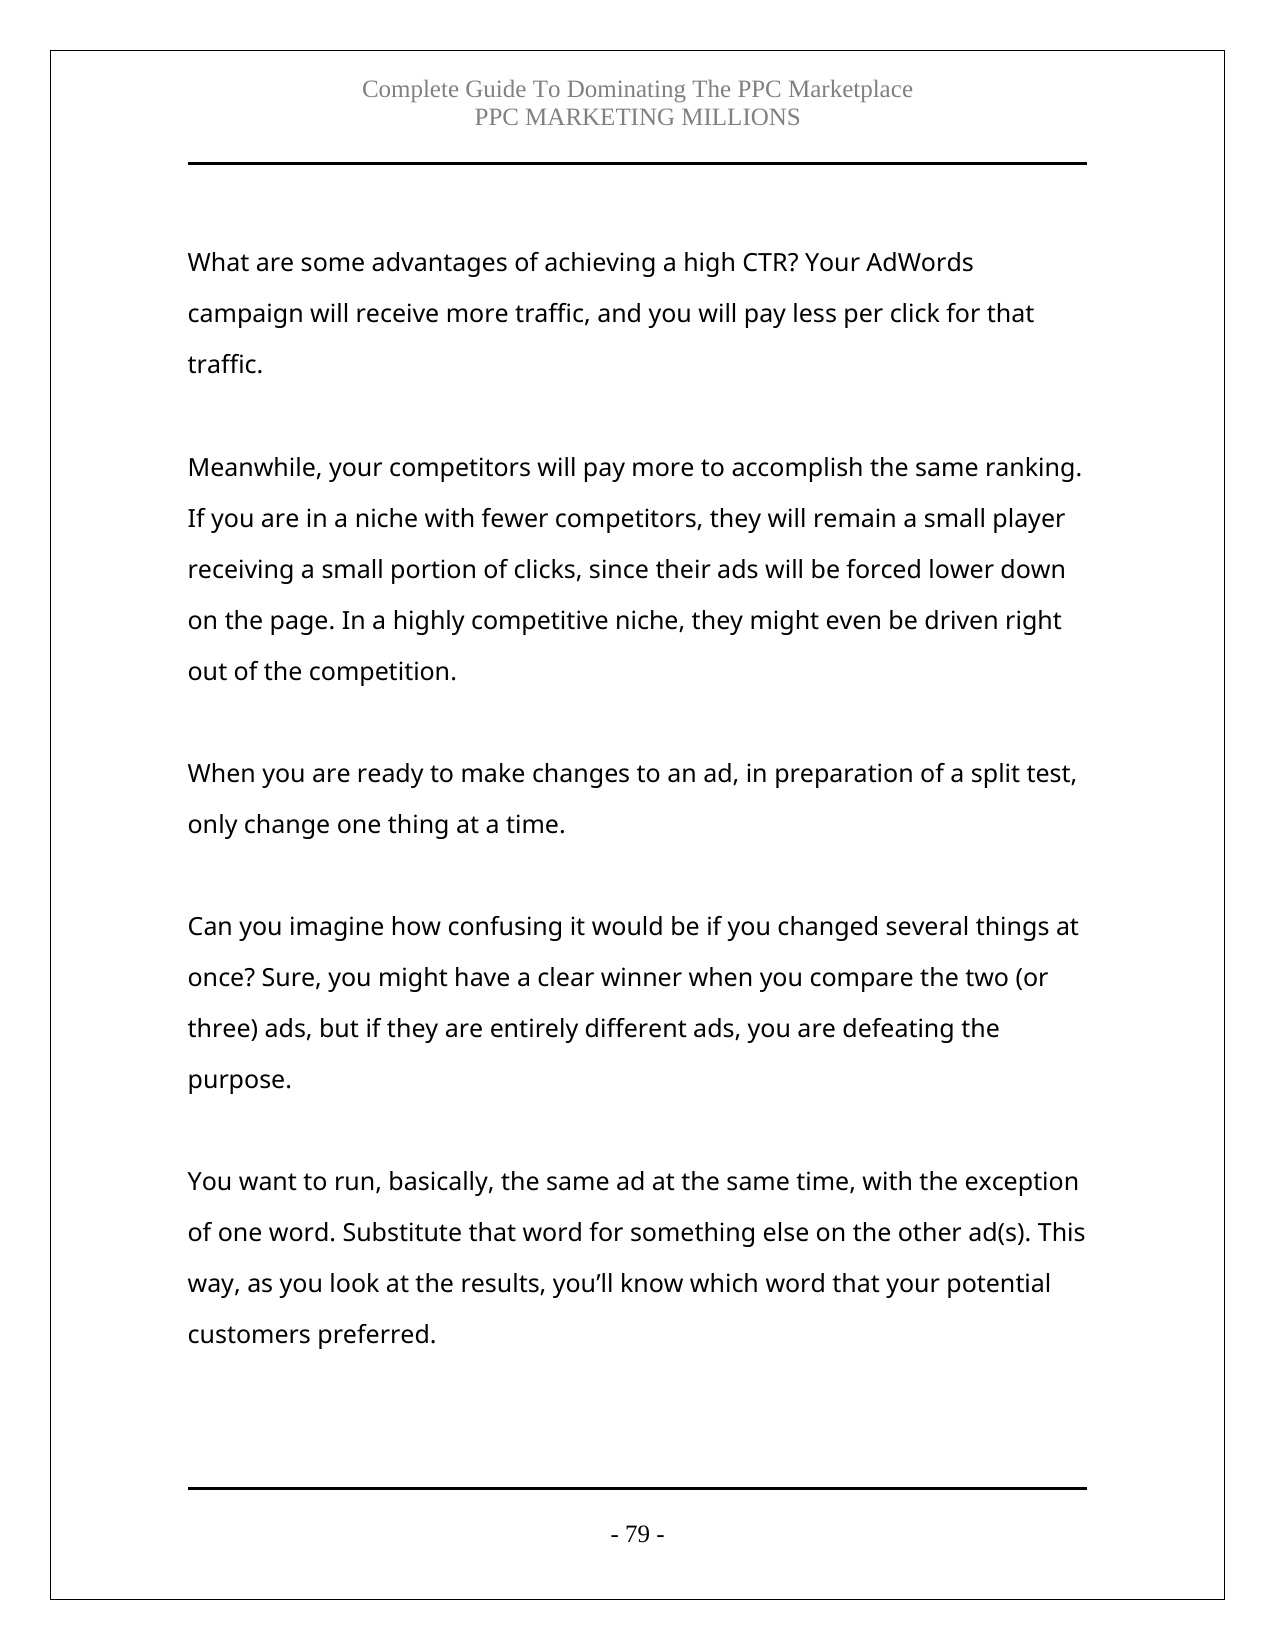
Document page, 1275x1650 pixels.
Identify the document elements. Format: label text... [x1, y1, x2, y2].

text What are some advantages of achieving a high CTR? Your AdWords campaign will receive more traffic, and you will pay less per click for that traffic. [187, 245, 1087, 381]
text Meanwhile, your competitors will pay more to accomplish the same ranking. If you are in a niche with fewer competitors, they will remain a small player receiving a small portion of clicks, since their ads will be forced lower down on the page. In a highly competitive niche, they might even be driven right out of the competition. [187, 449, 1087, 687]
text When you are ready to make changes to an ad, in preparation of a split test, only change one thing at a time. [187, 755, 1087, 841]
text You want to run, basically, the same ad at the same time, with the exception of one word. Substitute that word for something else on the other ad(s). This way, as you look at the results, you’ll know which word that your potential customers preferred. [187, 1164, 1087, 1351]
text Can you imagine how confusing it would be if you changed several things at once? Sure, you might have a clear winner when you compare the two (or three) ads, but if they are entirely different ads, you are defeating the purpose. [187, 908, 1087, 1096]
